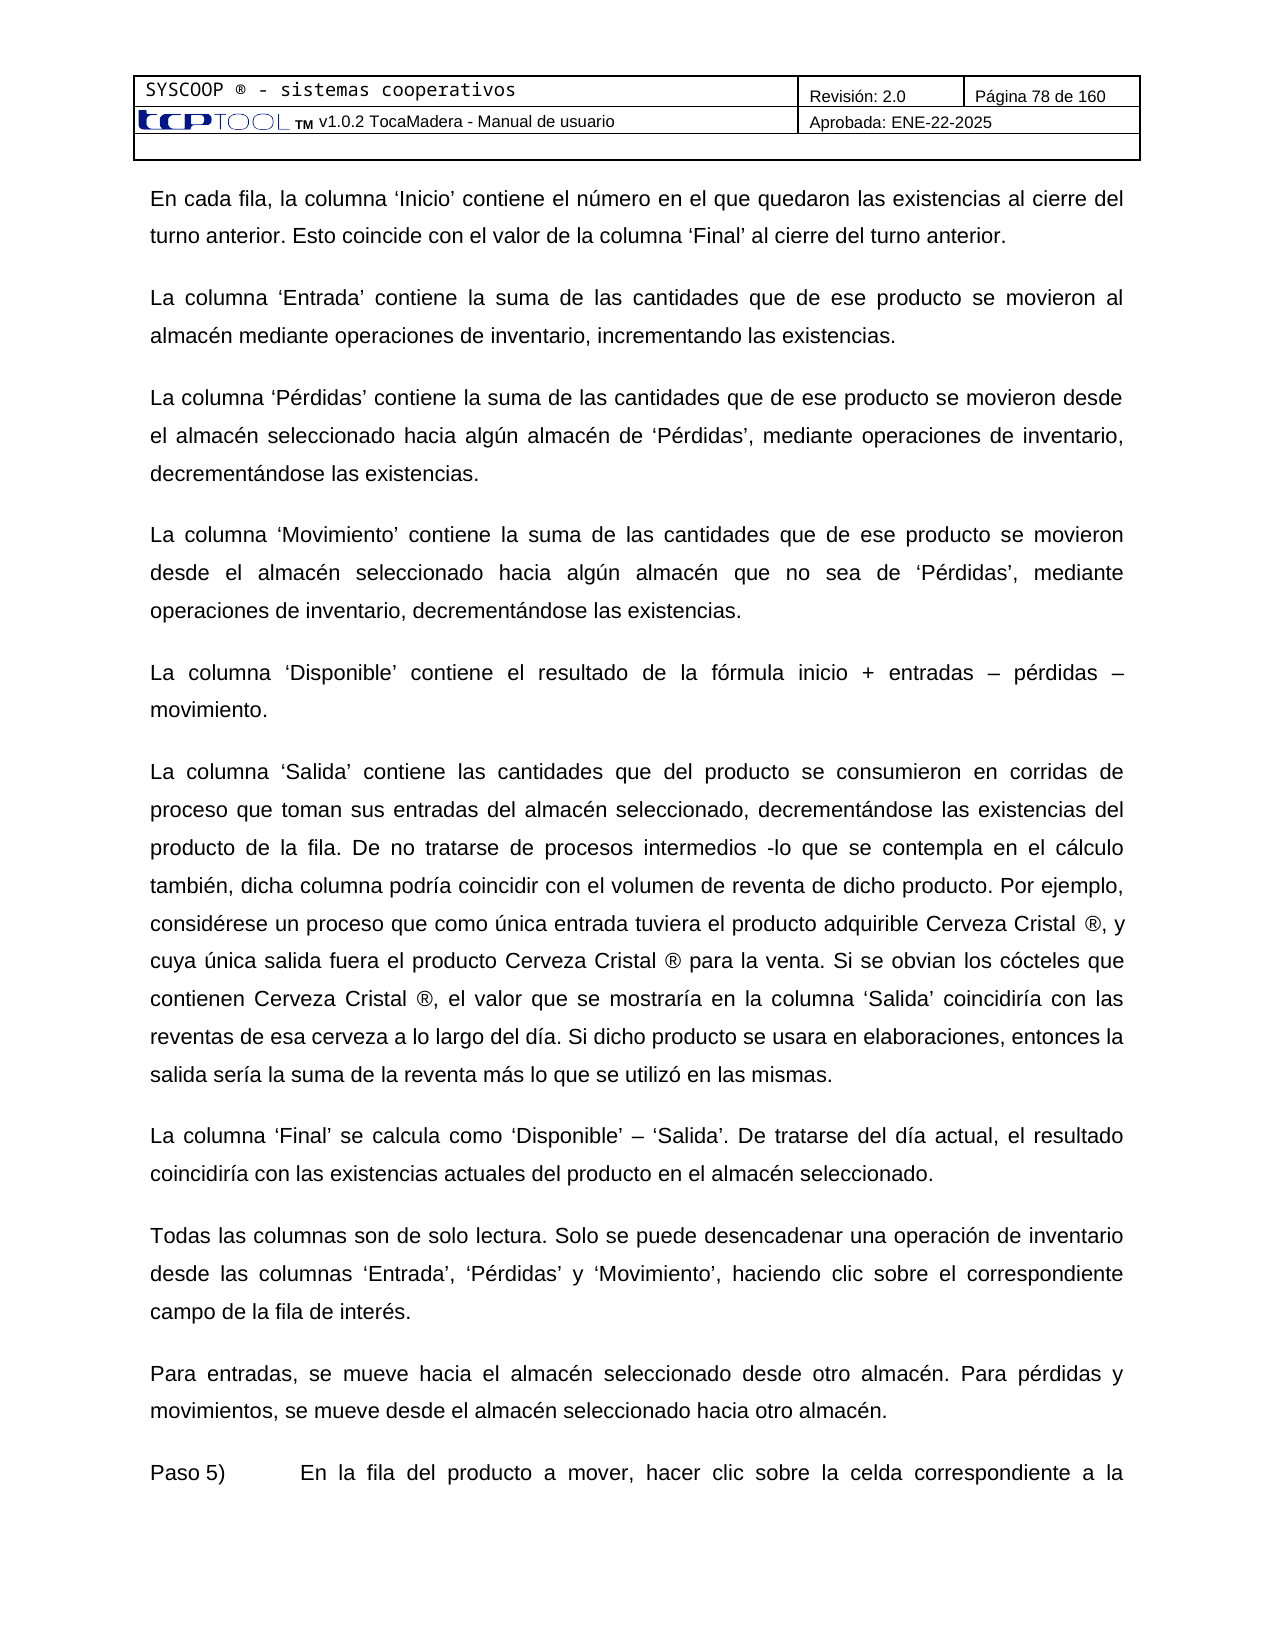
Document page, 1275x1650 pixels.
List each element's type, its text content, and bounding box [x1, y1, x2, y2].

text La columna ‘Final’ se calcula como ‘Disponible’ – ‘Salida’. De tratarse del día actual, el resultado coincidiría con las existencias actuales del producto en el almacén seleccionado. [150, 1123, 1125, 1186]
text En cada fila, la columna ‘Inicio’ contiene el número en el que quedaron las existencias al cierre del turno anterior. Esto coincide con el valor de la columna ‘Final’ al cierre del turno anterior. [150, 186, 1125, 249]
text La columna ‘Pérdidas’ contiene la suma de las cantidades que de ese producto se movieron desde el almacén seleccionado hacia algún almacén de ‘Pérdidas’, mediante operaciones de inventario, decrementándose las existencias. [150, 385, 1125, 486]
text La columna ‘Salida’ contiene las cantidades que del producto se consumieron en corridas de proceso que toman sus entradas del almacén seleccionado, decrementándose las existencias del producto de la fila. De no tratarse de procesos intermedios -lo que se contempla en el cálculo también, dicha columna podría coincidir con el volumen de reventa de dicho producto. Por ejemplo, considérese un proceso que como única entrada tuviera el producto adquirible Cerveza Cristal ®, y cuya única salida fuera el producto Cerveza Cristal ® para la venta. Si se obvian los cócteles que contienen Cerveza Cristal ®, el valor que se mostraría en la columna ‘Salida’ coincidiría con las reventas de esa cerveza a lo largo del día. Si dicho producto se usara en elaboraciones, entonces la salida sería la suma de la reventa más lo que se utilizó en las mismas. [150, 759, 1125, 1087]
list En la fila del producto a mover, hacer clic sobre la celda correspondiente a la [150, 1460, 1125, 1485]
text La columna ‘Entrada’ contiene la suma de las cantidades que de ese producto se movieron al almacén mediante operaciones de inventario, incrementando las existencias. [150, 285, 1125, 348]
text La columna ‘Movimiento’ contiene la suma de las cantidades que de ese producto se movieron desde el almacén seleccionado hacia algún almacén que no sea de ‘Pérdidas’, mediante operaciones de inventario, decrementándose las existencias. [150, 522, 1125, 623]
text La columna ‘Disponible’ contiene el resultado de la fórmula inicio + entradas – pérdidas – movimiento. [150, 659, 1125, 723]
text Todas las columnas son de solo lectura. Solo se puede desencadenar una operación de inventario desde las columnas ‘Entrada’, ‘Pérdidas’ y ‘Movimiento’, haciendo clic sobre el correspondiente campo de la fila de interés. [150, 1223, 1125, 1324]
text Para entradas, se mueve hacia el almacén seleccionado desde otro almacén. Para pérdidas y movimientos, se mueve desde el almacén seleccionado hacia otro almacén. [150, 1360, 1125, 1423]
picture [138, 110, 290, 130]
